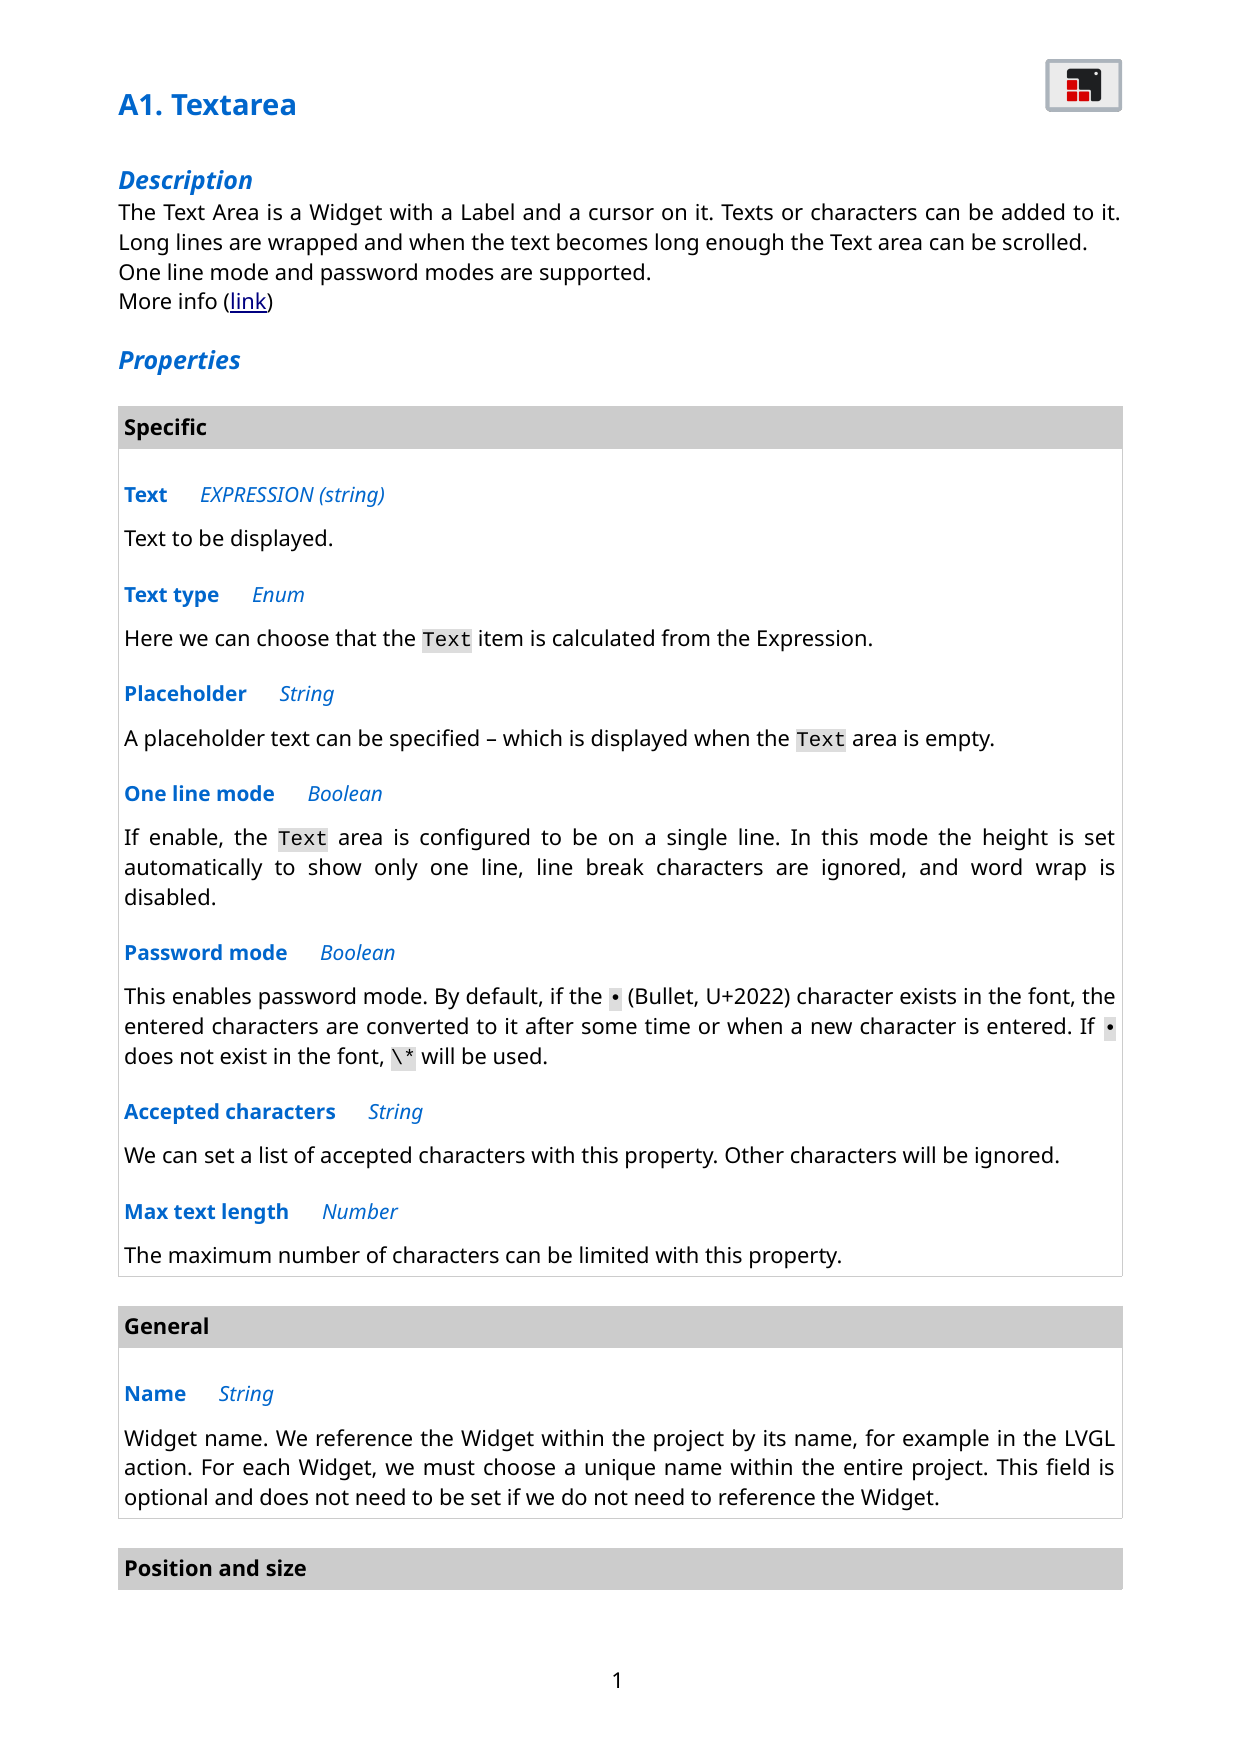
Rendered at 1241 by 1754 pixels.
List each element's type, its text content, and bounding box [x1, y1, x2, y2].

table_cell Text EXPRESSION (string) Text to be displayed. Text type Enum Here we can choose that the Text item is calculated from the Expression. Placeholder String A placeholder text can be specified – which is displayed when the Text area is empty. One line mode Boolean If enable, the Text area is configured to be on a single line. In this mode the height is set automatically to show only one line, line break characters are ignored, and word wrap is disabled. Password mode Boolean This enables password mode. By default, if the • (Bullet, U+2022) character exists in the font, the entered characters are converted to it after some time or when a new character is entered. If • does not exist in the font, \* will be used. Accepted characters String We can set a list of accepted characters with this property. Other characters will be ignored. Max text length Number The maximum number of characters can be limited with this property. [119, 449, 1122, 1276]
table_header Specific [119, 407, 1122, 448]
text More info (link) [118, 286, 1122, 316]
text One line mode and password modes are supported. [118, 256, 1122, 286]
table_header General [119, 1307, 1122, 1347]
subtitle Properties [118, 343, 1122, 377]
subtitle Textarea [118, 84, 1122, 124]
text The Text Area is a Widget with a Label and a cursor on it. Texts or characters can be added to it. Long lines are wrapped and when the text becomes long enough the Text area can be scrolled. [118, 197, 1122, 256]
table_cell Name String Widget name. We reference the Widget within the project by its name, for example in the LVGL action. For each Widget, we must choose a unique name within the entire project. This field is optional and does not need to be set if we do not need to reference the Widget. [119, 1348, 1122, 1518]
picture [1045, 59, 1123, 112]
table_header Position and size [119, 1549, 1122, 1589]
subtitle Description [118, 163, 1122, 197]
